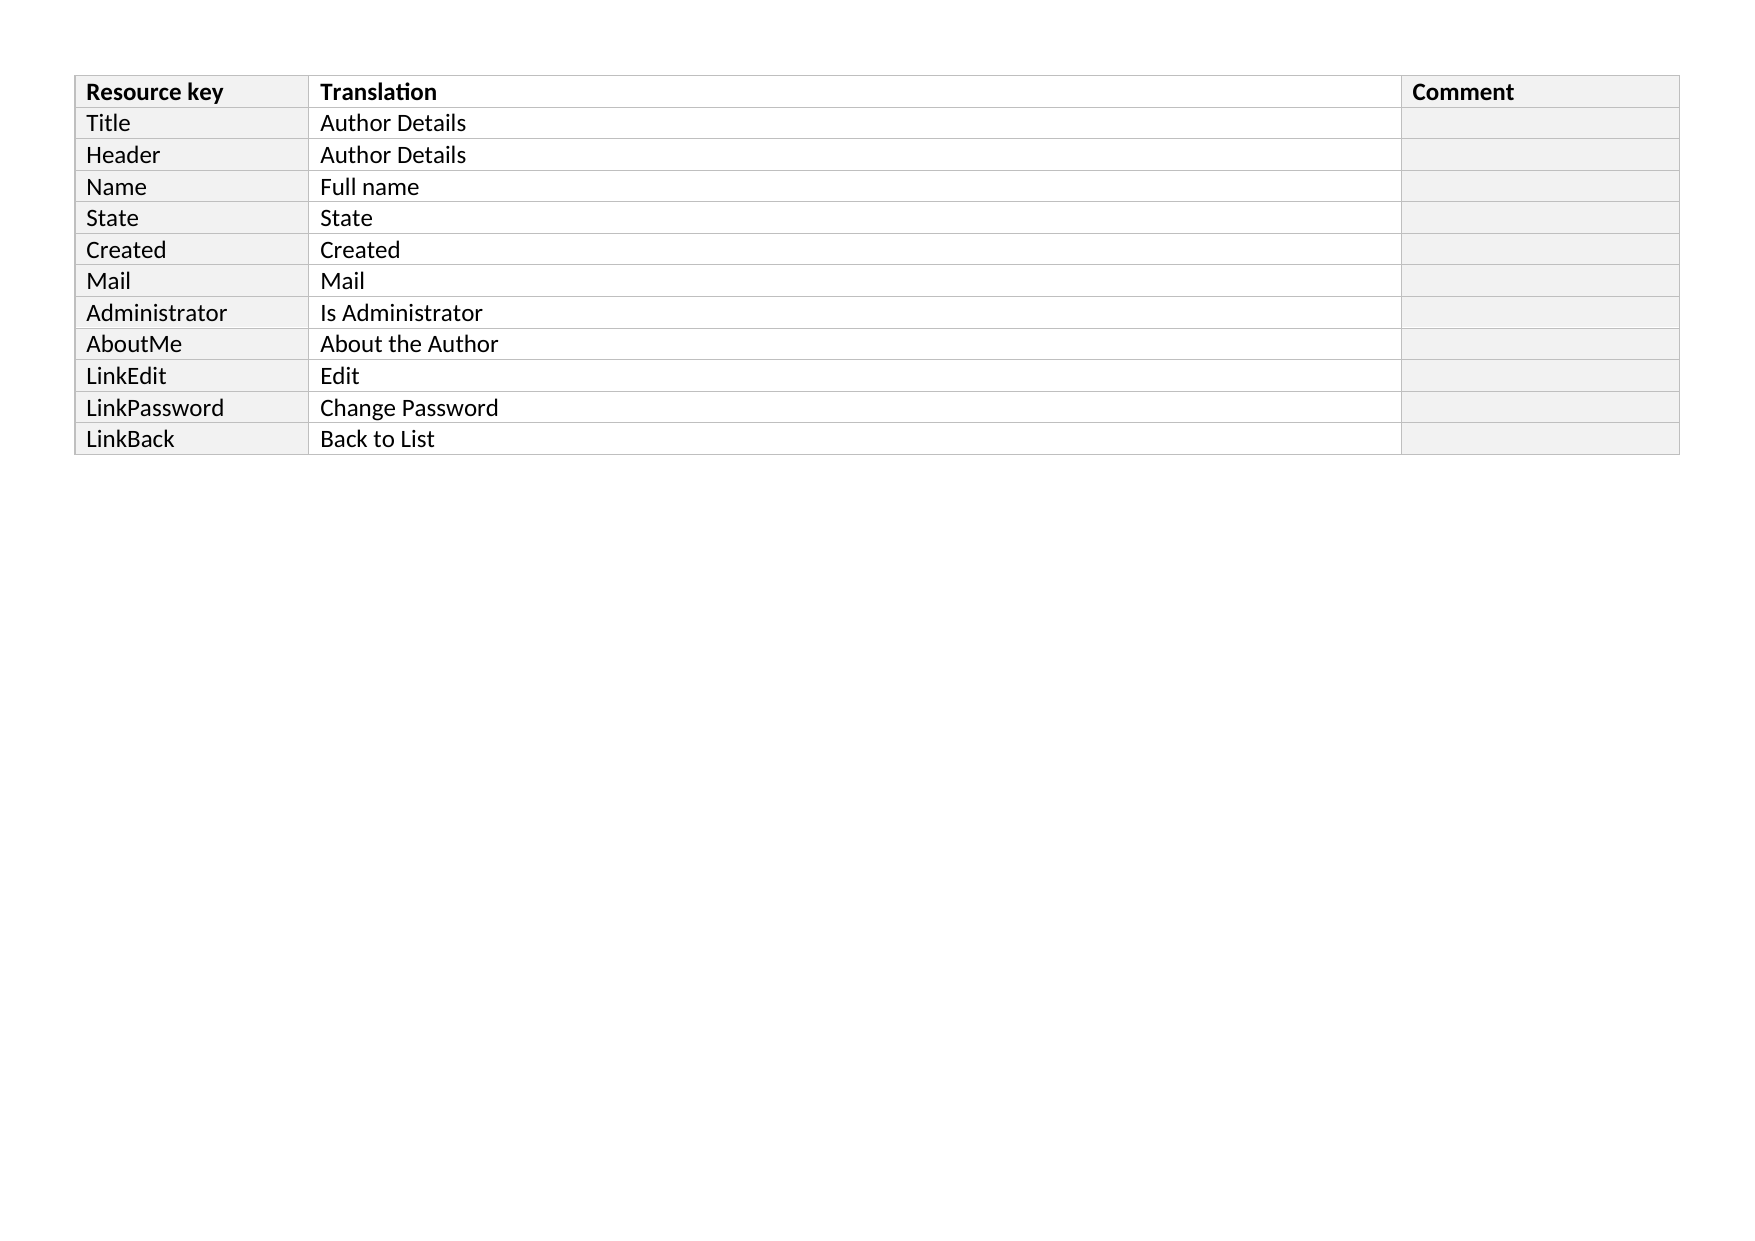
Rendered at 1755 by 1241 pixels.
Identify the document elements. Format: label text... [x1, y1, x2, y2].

table_cell [1402, 265, 1679, 296]
table_cell [1402, 202, 1679, 233]
table_cell Administrator [76, 297, 308, 327]
table_cell Header [76, 139, 308, 170]
table_cell About the Author [309, 329, 1401, 359]
table_cell State [309, 202, 1401, 233]
table_cell Mail [309, 265, 1401, 296]
table_cell [1402, 297, 1679, 327]
table_cell Is Administrator [309, 297, 1401, 327]
table_cell Author Details [309, 139, 1401, 170]
table_cell LinkBack [76, 423, 308, 454]
table_cell Created [76, 234, 308, 264]
table_cell [1402, 171, 1679, 201]
table_header Comment [1402, 76, 1679, 107]
table_header Translation [309, 76, 1401, 107]
table_cell Author Details [309, 108, 1401, 138]
table_cell [1402, 423, 1679, 454]
table_cell [1402, 234, 1679, 264]
table_cell Change Password [309, 392, 1401, 422]
table_cell Mail [76, 265, 308, 296]
table_cell Back to List [309, 423, 1401, 454]
table_cell Created [309, 234, 1401, 264]
table_header Resource key [76, 76, 308, 107]
table_cell [1402, 139, 1679, 170]
table_cell AboutMe [76, 329, 308, 359]
table_cell Title [76, 108, 308, 138]
table_cell [1402, 329, 1679, 359]
table_cell State [76, 202, 308, 233]
table_cell Edit [309, 360, 1401, 391]
table_cell [1402, 360, 1679, 391]
table_cell Name [76, 171, 308, 201]
table_cell LinkEdit [76, 360, 308, 391]
table_cell LinkPassword [76, 392, 308, 422]
table_cell [1402, 108, 1679, 138]
table_cell Full name [309, 171, 1401, 201]
table_cell [1402, 392, 1679, 422]
